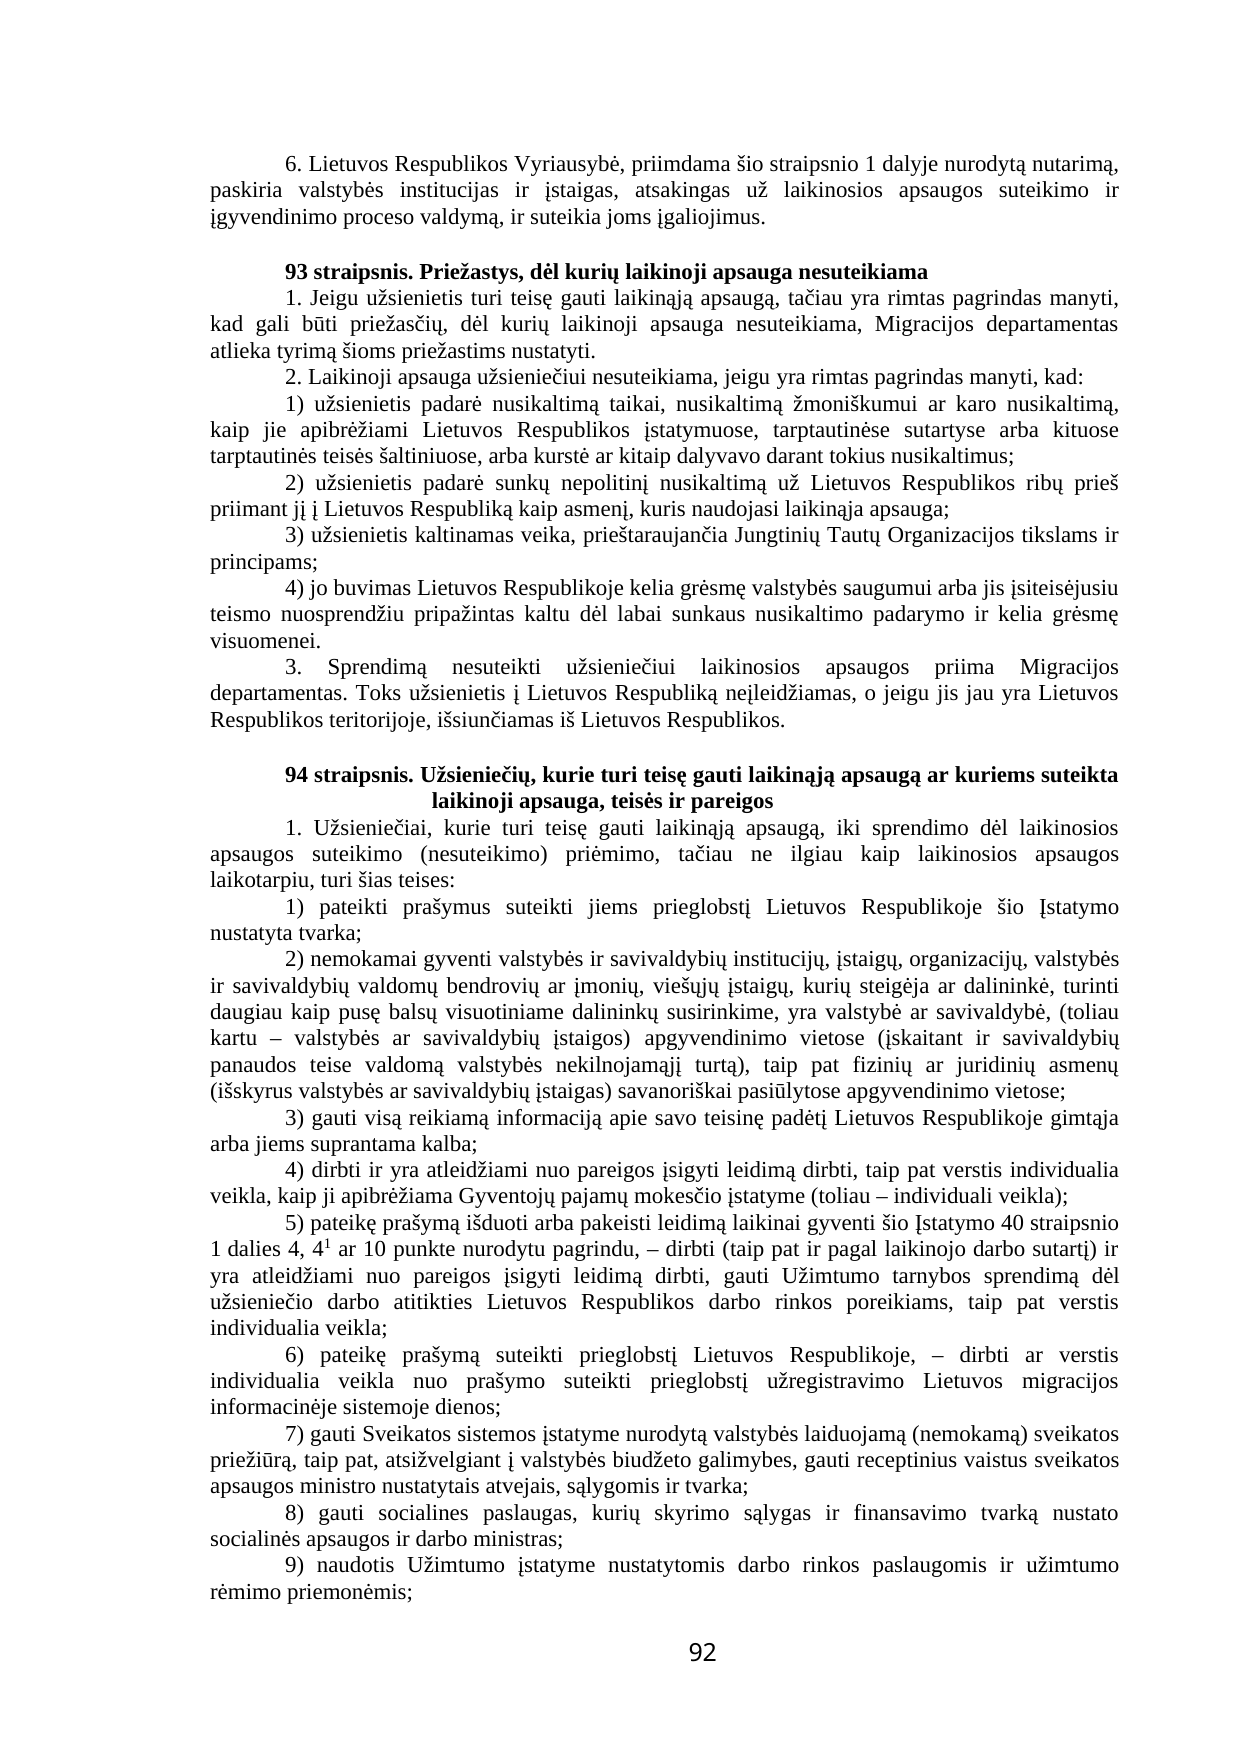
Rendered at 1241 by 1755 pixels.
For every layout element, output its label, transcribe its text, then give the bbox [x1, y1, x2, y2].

text 7) gauti Sveikatos sistemos įstatyme nurodytą valstybės laiduojamą (nemokamą) sveikatos priežiūrą, taip pat, atsižvelgiant į valstybės biudžeto galimybes, gauti receptinius vaistus sveikatos apsaugos ministro nustatytais atvejais, sąlygomis ir tvarka; [210, 1420, 1120, 1499]
text 3) užsienietis kaltinamas veika, prieštaraujančia Jungtinių Tautų Organizacijos tikslams ir principams; [210, 521, 1120, 574]
text 9) naudotis Užimtumo įstatyme nustatytomis darbo rinkos paslaugomis ir užimtumo rėmimo priemonėmis; [210, 1552, 1120, 1604]
text 6) pateikę prašymą suteikti prieglobstį Lietuvos Respublikoje, – dirbti ar verstis individualia veikla nuo prašymo suteikti prieglobstį užregistravimo Lietuvos migracijos informacinėje sistemoje dienos; [210, 1341, 1120, 1420]
text 2) užsienietis padarė sunkų nepolitinį nusikaltimą už Lietuvos Respublikos ribų prieš priimant jį į Lietuvos Respubliką kaip asmenį, kuris naudojasi laikinąja apsauga; [210, 469, 1120, 521]
text 3. Sprendimą nesuteikti užsieniečiui laikinosios apsaugos priima Migracijos departamentas. Toks užsienietis į Lietuvos Respubliką neįleidžiamas, o jeigu jis jau yra Lietuvos Respublikos teritorijoje, išsiunčiamas iš Lietuvos Respublikos. [210, 653, 1120, 732]
text 1) užsienietis padarė nusikaltimą taikai, nusikaltimą žmoniškumui ar karo nusikaltimą, kaip jie apibrėžiami Lietuvos Respublikos įstatymuose, tarptautinėse sutartyse arba kituose tarptautinės teisės šaltiniuose, arba kurstė ar kitaip dalyvavo darant tokius nusikaltimus; [210, 389, 1120, 469]
text 2. Laikinoji apsauga užsieniečiui nesuteikiama, jeigu yra rimtas pagrindas manyti, kad: [210, 363, 1120, 389]
text 1. Užsieniečiai, kurie turi teisę gauti laikinąją apsaugą, iki sprendimo dėl laikinosios apsaugos suteikimo (nesuteikimo) priėmimo, tačiau ne ilgiau kaip laikinosios apsaugos laikotarpiu, turi šias teises: [210, 814, 1120, 893]
text 4) jo buvimas Lietuvos Respublikoje kelia grėsmę valstybės saugumui arba jis įsiteisėjusiu teismo nuosprendžiu pripažintas kaltu dėl labai sunkaus nusikaltimo padarymo ir kelia grėsmę visuomenei. [210, 574, 1120, 653]
text 94 straipsnis. Užsieniečių, kurie turi teisę gauti laikinąją apsaugą ar kuriems suteikta laikinoji apsauga, teisės ir pareigos [285, 761, 1120, 814]
text 2) nemokamai gyventi valstybės ir savivaldybių institucijų, įstaigų, organizacijų, valstybės ir savivaldybių valdomų bendrovių ar įmonių, viešųjų įstaigų, kurių steigėja ar dalininkė, turinti daugiau kaip pusę balsų visuotiniame dalininkų susirinkime, yra valstybė ar savivaldybė, (toliau kartu – valstybės ar savivaldybių įstaigos) apgyvendinimo vietose (įskaitant ir savivaldybių panaudos teise valdomą valstybės nekilnojamąjį turtą), taip pat fizinių ar juridinių asmenų (išskyrus valstybės ar savivaldybių įstaigas) savanoriškai pasiūlytose apgyvendinimo vietose; [210, 945, 1120, 1103]
text 93 straipsnis. Priežastys, dėl kurių laikinoji apsauga nesuteikiama [210, 258, 1120, 284]
text 5) pateikę prašymą išduoti arba pakeisti leidimą laikinai gyventi šio Įstatymo 40 straipsnio 1 dalies 4, 41 ar 10 punkte nurodytu pagrindu, – dirbti (taip pat ir pagal laikinojo darbo sutartį) ir yra atleidžiami nuo pareigos įsigyti leidimą dirbti, gauti Užimtumo tarnybos sprendimą dėl užsieniečio darbo atitikties Lietuvos Respublikos darbo rinkos poreikiams, taip pat verstis individualia veikla; [210, 1209, 1120, 1341]
text 6. Lietuvos Respublikos Vyriausybė, priimdama šio straipsnio 1 dalyje nurodytą nutarimą, paskiria valstybės institucijas ir įstaigas, atsakingas už laikinosios apsaugos suteikimo ir įgyvendinimo proceso valdymą, ir suteikia joms įgaliojimus. [210, 150, 1120, 229]
text 8) gauti socialines paslaugas, kurių skyrimo sąlygas ir finansavimo tvarką nustato socialinės apsaugos ir darbo ministras; [210, 1499, 1120, 1552]
text 1) pateikti prašymus suteikti jiems prieglobstį Lietuvos Respublikoje šio Įstatymo nustatyta tvarka; [210, 893, 1120, 945]
text 4) dirbti ir yra atleidžiami nuo pareigos įsigyti leidimą dirbti, taip pat verstis individualia veikla, kaip ji apibrėžiama Gyventojų pajamų mokesčio įstatyme (toliau – individuali veikla); [210, 1156, 1120, 1209]
text 1. Jeigu užsienietis turi teisę gauti laikinąją apsaugą, tačiau yra rimtas pagrindas manyti, kad gali būti priežasčių, dėl kurių laikinoji apsauga nesuteikiama, Migracijos departamentas atlieka tyrimą šioms priežastims nustatyti. [210, 284, 1120, 363]
text 3) gauti visą reikiamą informaciją apie savo teisinę padėtį Lietuvos Respublikoje gimtąja arba jiems suprantama kalba; [210, 1103, 1120, 1156]
